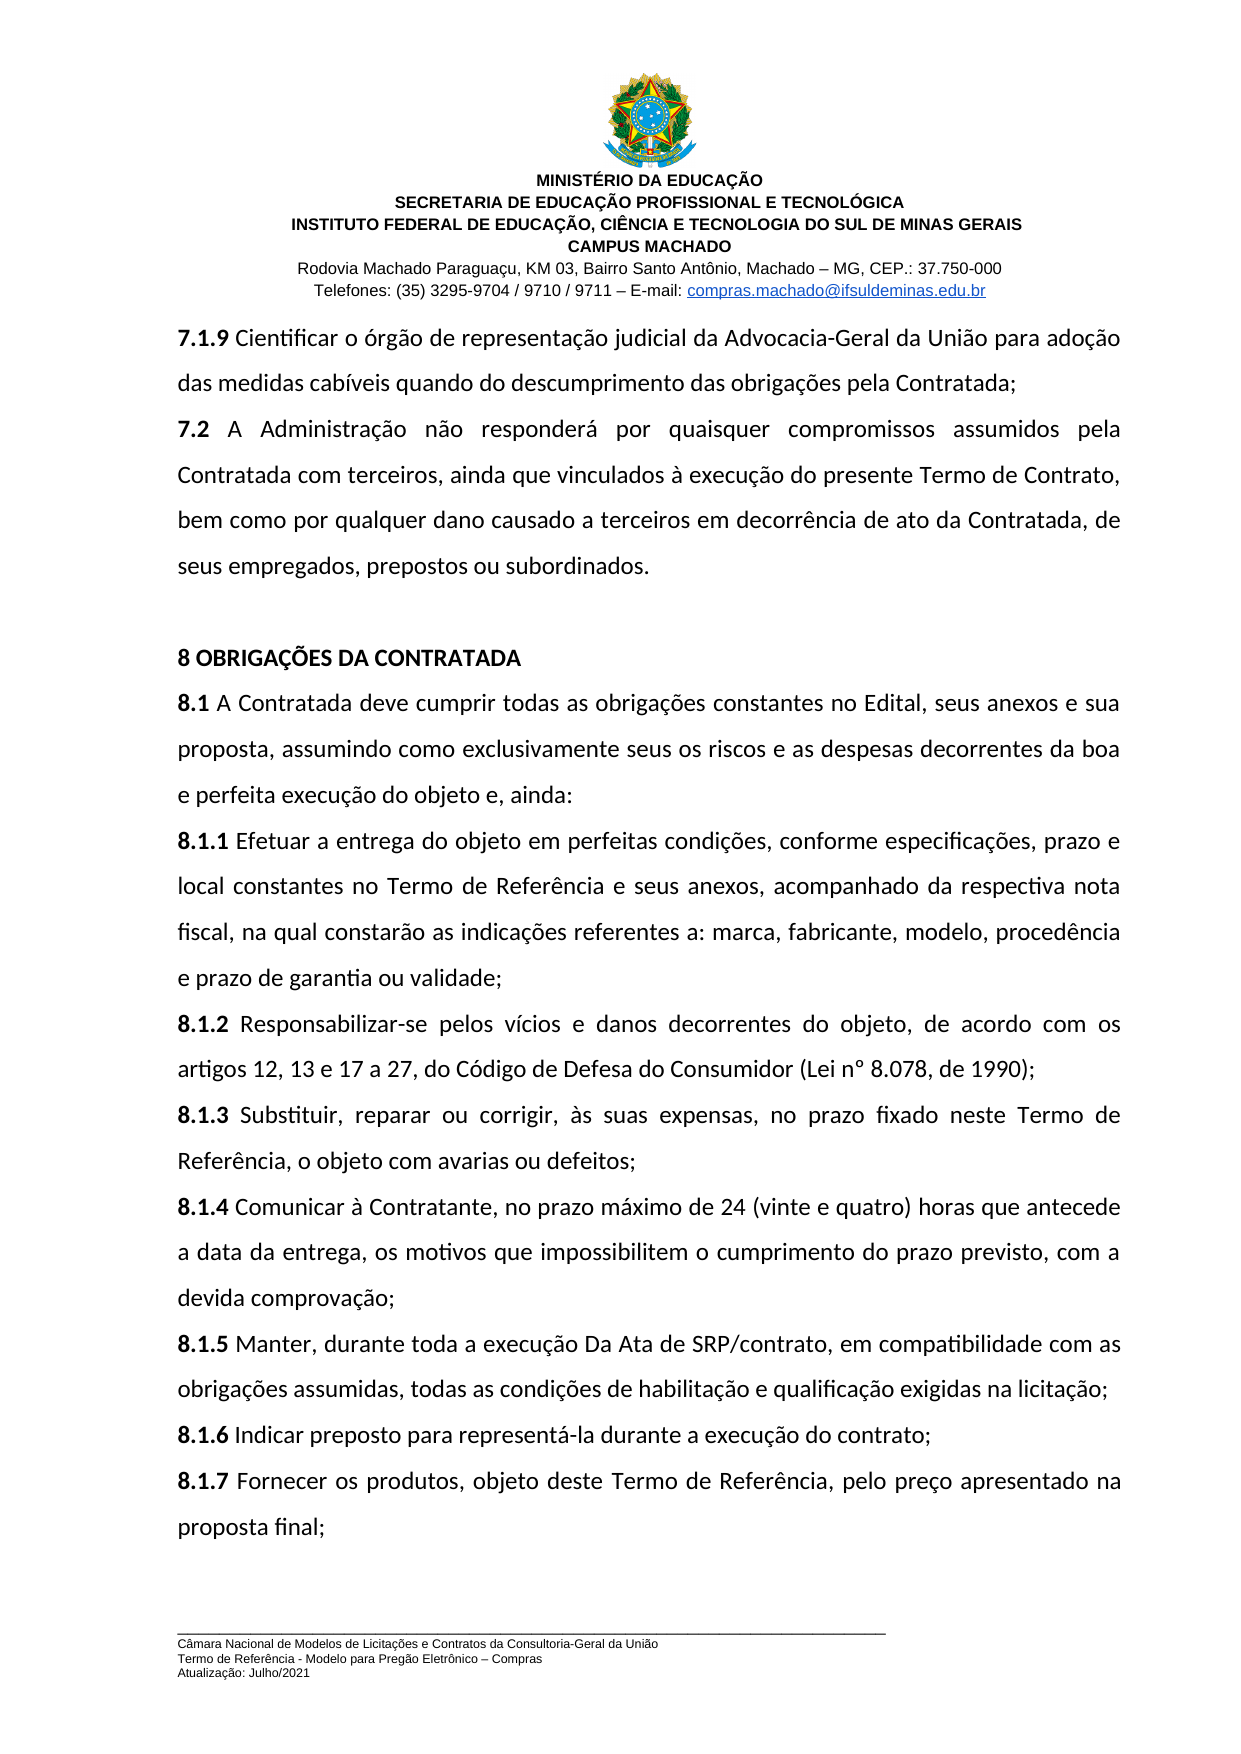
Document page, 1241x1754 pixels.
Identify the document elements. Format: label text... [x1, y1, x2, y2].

text 8.1.3 Substituir, reparar ou corrigir, às suas expensas, no prazo fixado neste Termo de Referência, o objeto com avarias ou defeitos; [177, 1099, 1122, 1175]
text 8.1.1 Efetuar a entrega do objeto em perfeitas condições, conforme especificações, prazo e local constantes no Termo de Referência e seus anexos, acompanhado da respectiva nota fiscal, na qual constarão as indicações referentes a: marca, fabricante, modelo, procedência e prazo de garantia ou validade; [177, 825, 1122, 992]
text 8.1.5 Manter, durante toda a execução Da Ata de SRP/contrato, em compatibilidade com as obrigações assumidas, todas as condições de habilitação e qualificação exigidas na licitação; [177, 1328, 1122, 1404]
text 8.1.2 Responsabilizar-se pelos vícios e danos decorrentes do objeto, de acordo com os artigos 12, 13 e 17 a 27, do Código de Defesa do Consumidor (Lei nº 8.078, de 1990); [177, 1008, 1122, 1084]
text 8.1 A Contratada deve cumprir todas as obrigações constantes no Edital, seus anexos e sua proposta, assumindo como exclusivamente seus os riscos e as despesas decorrentes da boa e perfeita execução do objeto e, ainda: [177, 688, 1122, 809]
picture [643, 163, 658, 168]
text 8.1.6 Indicar preposto para representá-la durante a execução do contrato; [177, 1419, 1122, 1450]
text 8.1.4 Comunicar à Contratante, no prazo máximo de 24 (vinte e quatro) horas que antecede a data da entrega, os motivos que impossibilitem o cumprimento do prazo previsto, com a devida comprovação; [177, 1191, 1122, 1313]
text 7.2 A Administração não responderá por quaisquer compromissos assumidos pela Contratada com terceiros, ainda que vinculados à execução do presente Termo de Contrato, bem como por qualquer dano causado a terceiros em decorrência de ato da Contratada, de seus empregados, prepostos ou subordinados. [177, 413, 1122, 581]
text 8 OBRIGAÇÕES DA CONTRATADA [177, 642, 1122, 672]
text 7.1.9 Cientificar o órgão de representação judicial da Advocacia-Geral da União para adoção das medidas cabíveis quando do descumprimento das obrigações pela Contratada; [177, 322, 1122, 398]
text 8.1.7 Fornecer os produtos, objeto deste Termo de Referência, pelo preço apresentado na proposta final; [177, 1465, 1122, 1541]
picture [669, 149, 680, 155]
picture [603, 73, 697, 168]
